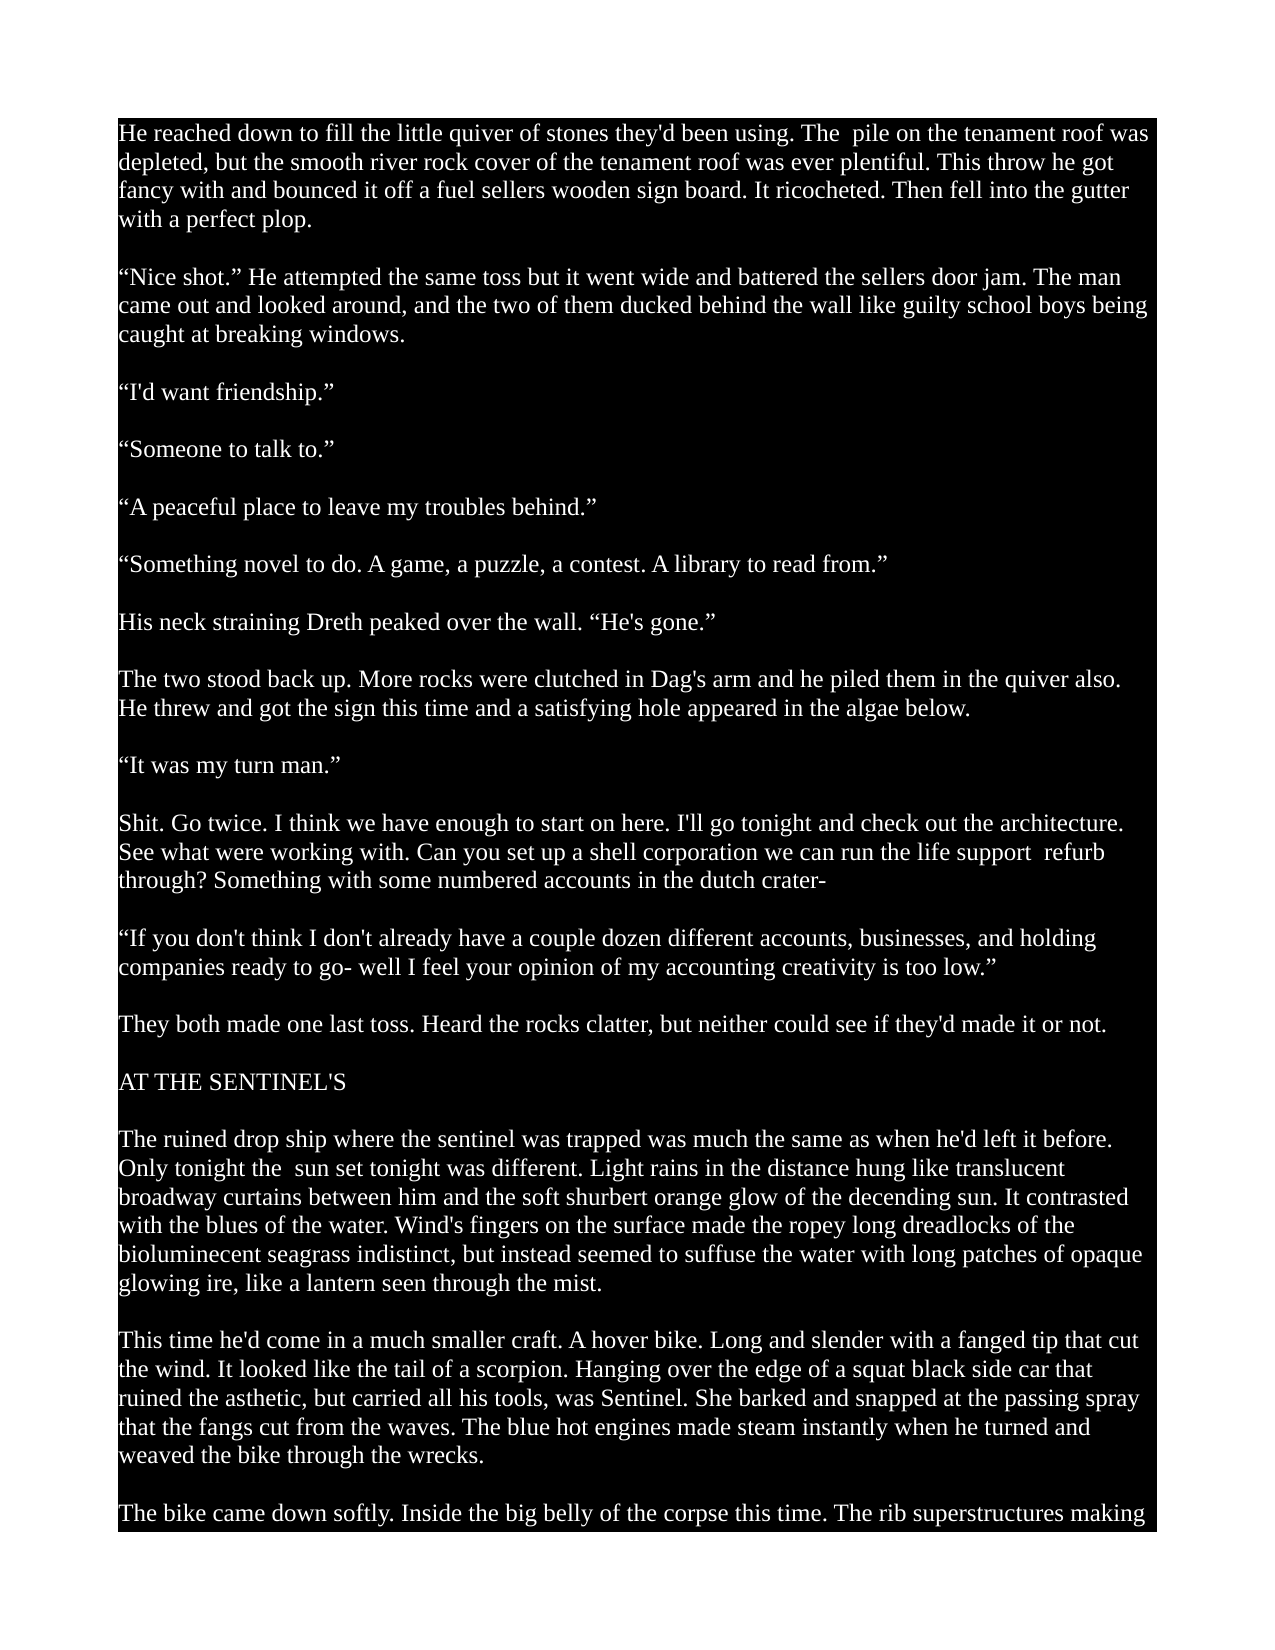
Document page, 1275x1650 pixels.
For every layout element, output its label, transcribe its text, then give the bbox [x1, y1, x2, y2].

text “A peaceful place to leave my troubles behind.” [118, 492, 1157, 521]
text This time he'd come in a much smaller craft. A hover bike. Long and slender with a fanged tip that cut the wind. It looked like the tail of a scorpion. Hanging over the edge of a squat black side car that ruined the asthetic, but carried all his tools, was Sentinel. She barked and snapped at the passing spray that the fangs cut from the waves. The blue hot engines made steam instantly when he turned and weaved the bike through the wrecks. [118, 1326, 1157, 1469]
text He reached down to fill the little quiver of stones they'd been using. The pile on the tenament roof was depleted, but the smooth river rock cover of the tenament roof was ever plentiful. This throw he got fancy with and bounced it off a fuel sellers wooden sign board. It ricocheted. Then fell into the gutter with a perfect plop. [118, 118, 1157, 233]
text “I'd want friendship.” [118, 377, 1157, 406]
text “Something novel to do. A game, a puzzle, a contest. A library to read from.” His neck straining Dreth peaked over the wall. “He's gone.” The two stood back up. More rocks were clutched in Dag's arm and he piled them in the quiver also. He threw and got the sign this time and a satisfying hole appeared in the algae below. [118, 549, 1157, 722]
text AT THE SENTINEL'S [118, 1067, 1157, 1096]
text “Nice shot.” He attempted the same toss but it went wide and battered the sellers door jam. The man came out and looked around, and the two of them ducked behind the wall like guilty school boys being caught at breaking windows. [118, 262, 1157, 348]
text “It was my turn man.” Shit. Go twice. I think we have enough to start on here. I'll go tonight and check out the architecture. See what were working with. Can you set up a shell corporation we can run the life support refurb through? Something with some numbered accounts in the dutch crater- “If you don't think I don't already have a couple dozen different accounts, businesses, and holding companies ready to go- well I feel your opinion of my accounting creativity is too low.” They both made one last toss. Heard the rocks clatter, but neither could see if they'd made it or not. [118, 751, 1157, 1038]
text The bike came down softly. Inside the big belly of the corpse this time. The rib superstructures making [118, 1498, 1157, 1527]
text “Someone to talk to.” [118, 434, 1157, 463]
text The ruined drop ship where the sentinel was trapped was much the same as when he'd left it before. Only tonight the sun set tonight was different. Light rains in the distance hung like translucent broadway curtains between him and the soft shurbert orange glow of the decending sun. It contrasted with the blues of the water. Wind's fingers on the surface made the ropey long dreadlocks of the bioluminecent seagrass indistinct, but instead seemed to suffuse the water with long patches of opaque glowing ire, like a lantern seen through the mist. [118, 1124, 1157, 1297]
